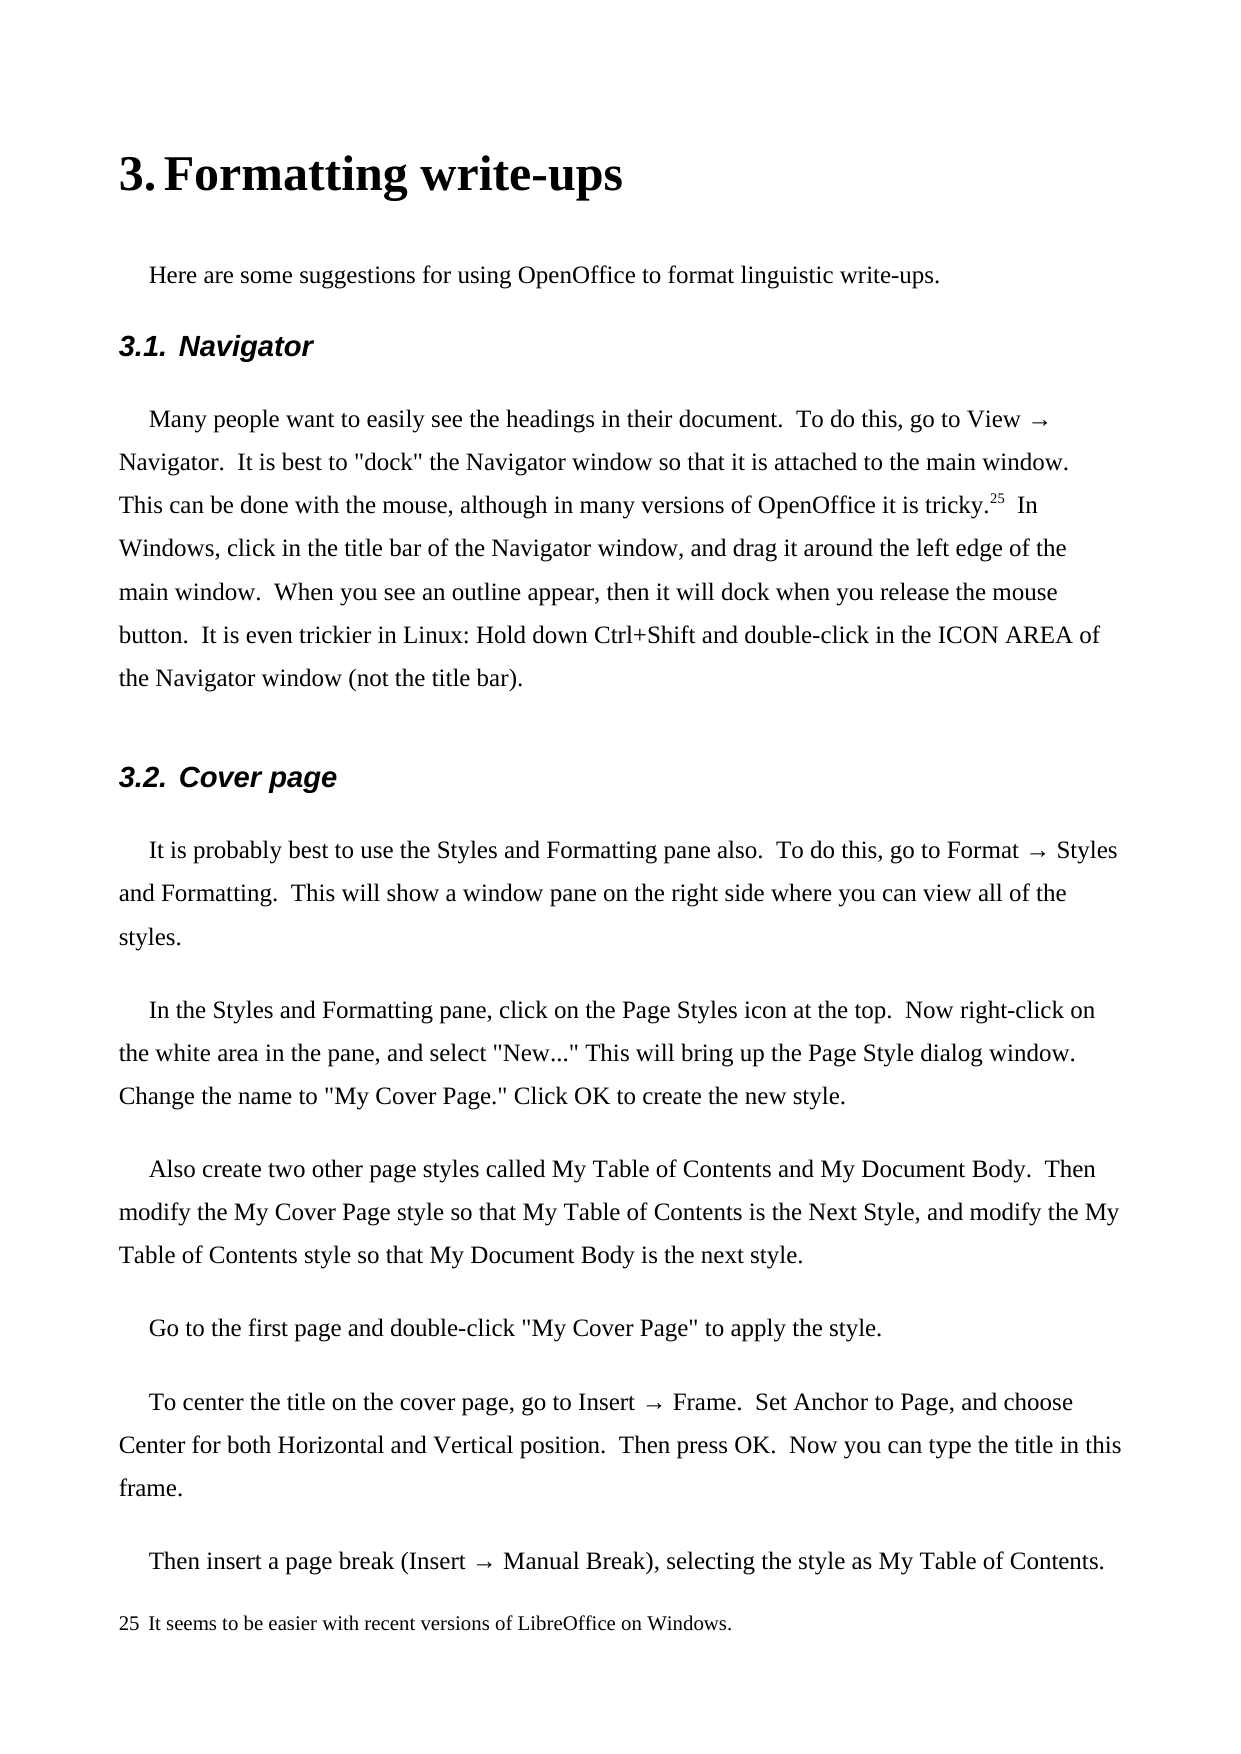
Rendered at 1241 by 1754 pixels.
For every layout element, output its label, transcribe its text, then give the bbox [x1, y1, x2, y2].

text Many people want to easily see the headings in their document. To do this, go to View → Navigator. It is best to "dock" the Navigator window so that it is attached to the main window. This can be done with the mouse, although in many versions of OpenOffice it is tricky. In Windows, click in the title bar of the Navigator window, and drag it around the left edge of the main window. When you see an outline appear, then it will dock when you release the mouse button. It is even trickier in Linux: Hold down Ctrl+Shift and double-click in the ICON AREA of the Navigator window (not the title bar). [118, 404, 1122, 692]
text In the Styles and Formatting pane, click on the Page Styles icon at the top. Now right-click on the white area in the pane, and select "New..." This will bring up the Page Style dialog window. Change the name to "My Cover Page." Click OK to create the new style. [118, 995, 1122, 1110]
text It seems to be easier with recent versions of LibreOffice on Windows. [118, 1611, 1122, 1635]
text Then insert a page break (Insert → Manual Break), selecting the style as My Table of Contents. [118, 1546, 1122, 1575]
subtitle Navigator [118, 329, 1122, 362]
text Also create two other page styles called My Table of Contents and My Document Body. Then modify the My Cover Page style so that My Table of Contents is the Next Style, and modify the My Table of Contents style so that My Document Body is the next style. [118, 1154, 1122, 1269]
text Go to the first page and double-click "My Cover Page" to apply the style. [118, 1313, 1122, 1342]
subtitle Formatting write-ups [118, 143, 1122, 201]
subtitle Cover page [118, 760, 1122, 793]
text To center the title on the cover page, go to Insert → Frame. Set Anchor to Page, and choose Center for both Horizontal and Vertical position. Then press OK. Now you can type the title in this frame. [118, 1387, 1122, 1502]
text It is probably best to use the Styles and Formatting pane also. To do this, go to Format → Styles and Formatting. This will show a window pane on the right side where you can view all of the styles. [118, 835, 1122, 950]
text Here are some suggestions for using OpenOffice to format linguistic write-ups. [118, 261, 1122, 289]
